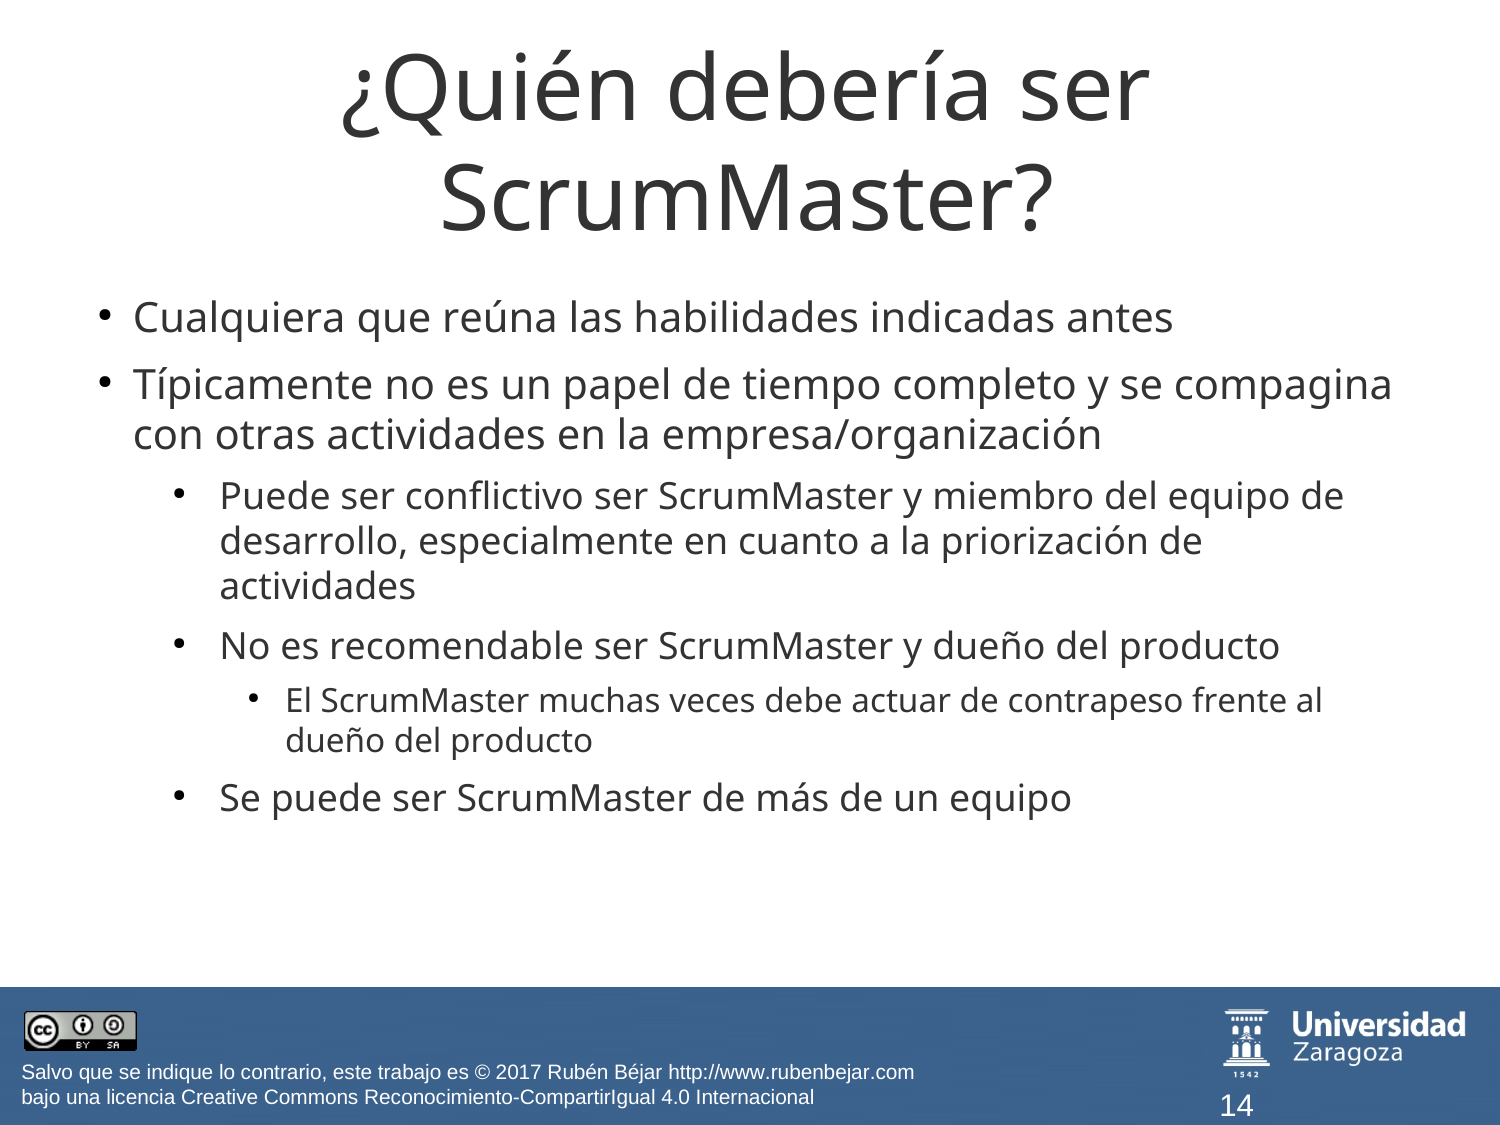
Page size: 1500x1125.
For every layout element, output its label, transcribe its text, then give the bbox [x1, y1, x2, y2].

picture [0, 987, 1500, 1125]
list Cualquiera que reúna las habilidades indicadas antes Típicamente no es un papel de tiempo completo y se compagina con otras actividades en la empresa/organización Puede ser conflictivo ser ScrumMaster y miembro del equipo de desarrollo, especialmente en cuanto a la priorización de actividades No es recomendable ser ScrumMaster y dueño del producto El ScrumMaster muchas veces debe actuar de contrapeso frente al dueño del producto Se puede ser ScrumMaster de más de un equipo [82, 283, 1418, 957]
title ¿Quién debería ser ScrumMaster? [74, 21, 1420, 257]
